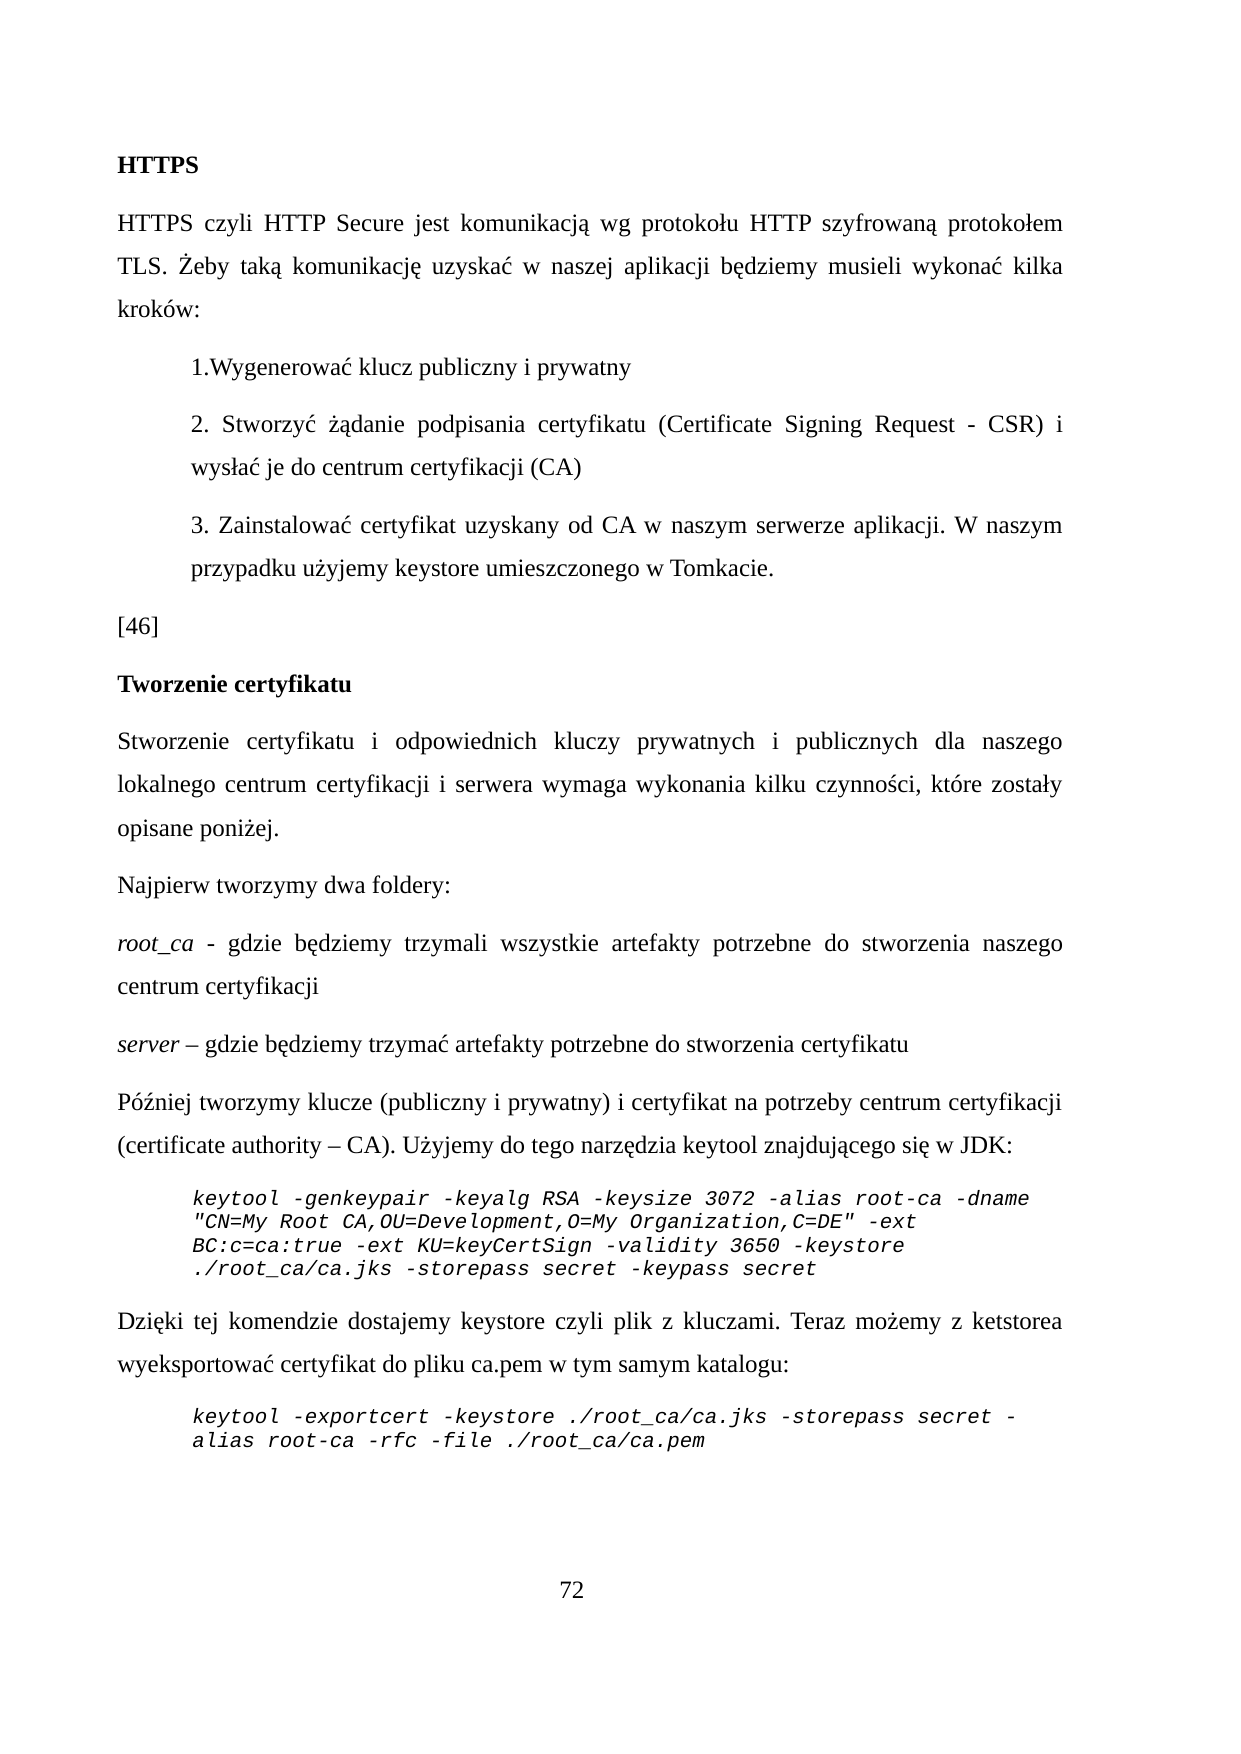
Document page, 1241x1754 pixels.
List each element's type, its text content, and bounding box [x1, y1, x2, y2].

text Później tworzymy klucze (publiczny i prywatny) i certyfikat na potrzeby centrum certyfikacji (certificate authority – CA). Użyjemy do tego narzędzia keytool znajdującego się w JDK: [117, 1087, 1063, 1158]
list Wygenerować klucz publiczny i prywatny [117, 352, 1063, 380]
text Tworzenie certyfikatu [117, 669, 1063, 697]
text HTTPS czyli HTTP Secure jest komunikacją wg protokołu HTTP szyfrowaną protokołem TLS. Żeby taką komunikację uzyskać w naszej aplikacji będziemy musieli wykonać kilka kroków: [117, 208, 1063, 323]
text Dzięki tej komendzie dostajemy keystore czyli plik z kluczami. Teraz możemy z ketstorea wyeksportować certyfikat do pliku ca.pem w tym samym katalogu: [117, 1306, 1063, 1378]
text server – gdzie będziemy trzymać artefakty potrzebne do stworzenia certyfikatu [117, 1029, 1063, 1058]
list Zainstalować certyfikat uzyskany od CA w naszym serwerze aplikacji. W naszym przypadku użyjemy keystore umieszczonego w Tomkacie. [117, 510, 1063, 582]
text HTTPS [117, 150, 1063, 179]
text Najpierw tworzymy dwa foldery: [117, 870, 1063, 899]
text root_ca - gdzie będziemy trzymali wszystkie artefakty potrzebne do stworzenia naszego centrum certyfikacji [117, 928, 1063, 1000]
list Stworzyć żądanie podpisania certyfikatu (Certificate Signing Request - CSR) i wysłać je do centrum certyfikacji (CA) [117, 409, 1063, 481]
text keytool -genkeypair -keyalg RSA -keysize 3072 -alias root-ca -dname "CN=My Root CA,OU=Development,O=My Organization,C=DE" -ext BC:c=ca:true -ext KU=keyCertSign -validity 3650 -keystore ./root_ca/ca.jks -storepass secret -keypass secret [192, 1187, 1063, 1282]
text keytool -exportcert -keystore ./root_ca/ca.jks -storepass secret -alias root-ca -rfc -file ./root_ca/ca.pem [192, 1407, 1063, 1454]
text Stworzenie certyfikatu i odpowiednich kluczy prywatnych i publicznych dla naszego lokalnego centrum certyfikacji i serwera wymaga wykonania kilku czynności, które zostały opisane poniżej. [117, 726, 1063, 841]
text [46] [117, 611, 1063, 640]
